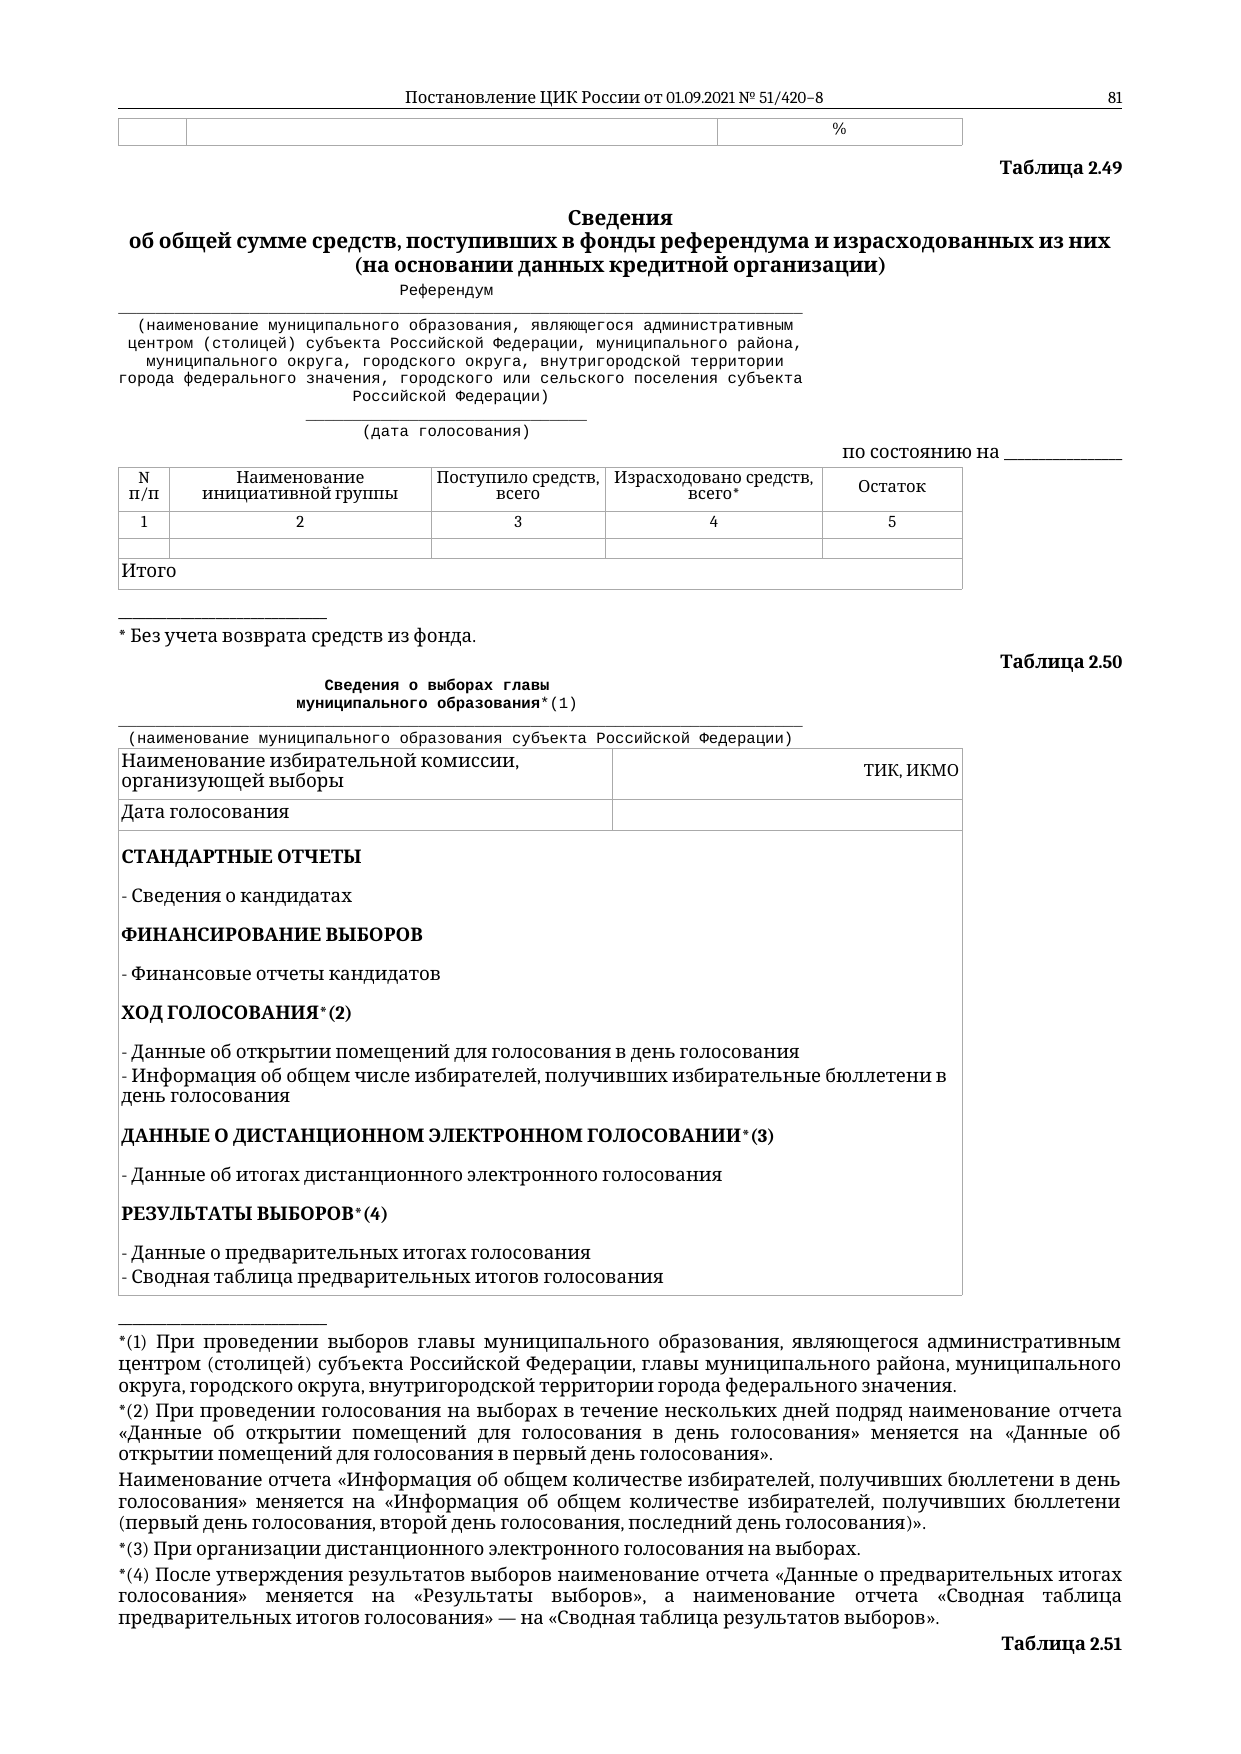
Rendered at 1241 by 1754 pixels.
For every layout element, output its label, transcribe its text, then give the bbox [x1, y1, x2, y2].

table_cell - Финансовые отчеты кандидатов [119, 964, 962, 988]
text _________________________________________________________________________ [118, 300, 1122, 318]
table_cell 2 [170, 512, 431, 538]
text города федерального значения, городского или сельского поселения субъекта [118, 371, 1122, 388]
text (наименование муниципального образования субъекта Российской Федерации) [118, 730, 1122, 748]
text Таблица 2.49 [118, 157, 1122, 179]
table_header Поступило средств, всего [432, 468, 605, 511]
table_cell РЕЗУЛЬТАТЫ ВЫБОРОВ*(4) [119, 1190, 962, 1243]
table_header Наименование инициативной группы [170, 468, 431, 511]
text муниципального округа, городского округа, внутригородской территории [118, 353, 1122, 371]
text Референдум [118, 282, 1122, 300]
text Таблица 2.51 [118, 1633, 1122, 1655]
table_cell - Информация об общем числе избирателей, получивших избирательные бюллетени в день голосования [119, 1066, 962, 1112]
table_cell [119, 539, 169, 558]
table_cell СТАНДАРТНЫЕ ОТЧЕТЫ [119, 831, 962, 886]
table_header N п/п [119, 468, 169, 511]
text муниципального образования*(1) [118, 695, 1122, 713]
text ______________________________ [118, 406, 1122, 424]
table_cell - Сводная таблица предварительных итогов голосования [119, 1268, 962, 1295]
table_cell [170, 539, 431, 558]
table_cell ДАННЫЕ О ДИСТАНЦИОННОМ ЭЛЕКТРОННОМ ГОЛОСОВАНИИ*(3) [119, 1112, 962, 1165]
table_cell [823, 539, 962, 558]
table_cell [119, 119, 186, 145]
text Сведения о выборах главы [118, 677, 1122, 695]
table_cell Итого [119, 559, 962, 589]
table_cell [613, 800, 962, 830]
text Наименование отчета «Информация об общем количестве избирателей, получивших бюллетени в день голосования» меняется на «Информация об общем количестве избирателей, получивших бюллетени (первый день голосования, второй день голосования, последний день голосования)». [118, 1470, 1122, 1534]
table_cell - Данные об открытии помещений для голосования в день голосования [119, 1042, 962, 1066]
text (дата голосования) [118, 424, 1122, 442]
text _________________________________________________________________________ [118, 713, 1122, 730]
table_cell 1 [119, 512, 169, 538]
table_header Наименование избирательной комиссии, организующей выборы [119, 749, 612, 799]
table_cell - Данные об итогах дистанционного электронного голосования [119, 1165, 962, 1189]
text (наименование муниципального образования, являющегося административным [118, 318, 1122, 335]
text *(4) После утверждения результатов выборов наименование отчета «Данные о предварительных итогах голосования» меняется на «Результаты выборов», а наименование отчета «Сводная таблица предварительных итогов голосования» — на «Сводная таблица результатов выборов». [118, 1564, 1122, 1629]
text Таблица 2.50 [118, 652, 1122, 673]
text центром (столицей) субъекта Российской Федерации, муниципального района, [118, 335, 1122, 353]
table_cell - Сведения о кандидатах [119, 886, 962, 911]
text по состоянию на _________________ [118, 442, 1122, 463]
table_cell Дата голосования [119, 800, 612, 830]
text Российской Федерации) [118, 388, 1122, 406]
table_cell - Данные о предварительных итогах голосования [119, 1243, 962, 1267]
table_cell ФИНАНСИРОВАНИЕ ВЫБОРОВ [119, 911, 962, 964]
table_cell [606, 539, 822, 558]
table_cell ХОД ГОЛОСОВАНИЯ*(2) [119, 989, 962, 1042]
text *(2) При проведении голосования на выборах в течение нескольких дней подряд наименование отчета «Данные об открытии помещений для голосования в день голосования» меняется на «Данные об открытии помещений для голосования в первый день голосования». [118, 1401, 1122, 1466]
table_cell 5 [823, 512, 962, 538]
text Сведения об общей сумме средств, поступивших в фонды референдума и израсходованных из них (на основании данных кредитной организации) [118, 206, 1122, 278]
text * Без учета возврата средств из фонда. [118, 626, 1122, 647]
text *(3) При организации дистанционного электронного голосования на выборах. [118, 1538, 1122, 1560]
table_header Остаток [823, 468, 962, 511]
table_header Израсходовано средств, всего* [606, 468, 822, 511]
text ______________________________ [118, 601, 1122, 622]
table_cell [432, 539, 605, 558]
table_cell [187, 119, 717, 145]
table_header ТИК, ИКМО [613, 749, 962, 799]
text ______________________________ [118, 1307, 1122, 1328]
text *(1) При проведении выборов главы муниципального образования, являющегося административным центром (столицей) субъекта Российской Федерации, главы муниципального района, муниципального округа, городского округа, внутригородской территории города федерального значения. [118, 1332, 1122, 1397]
table_cell 4 [606, 512, 822, 538]
table_cell % [718, 119, 962, 145]
table_cell 3 [432, 512, 605, 538]
